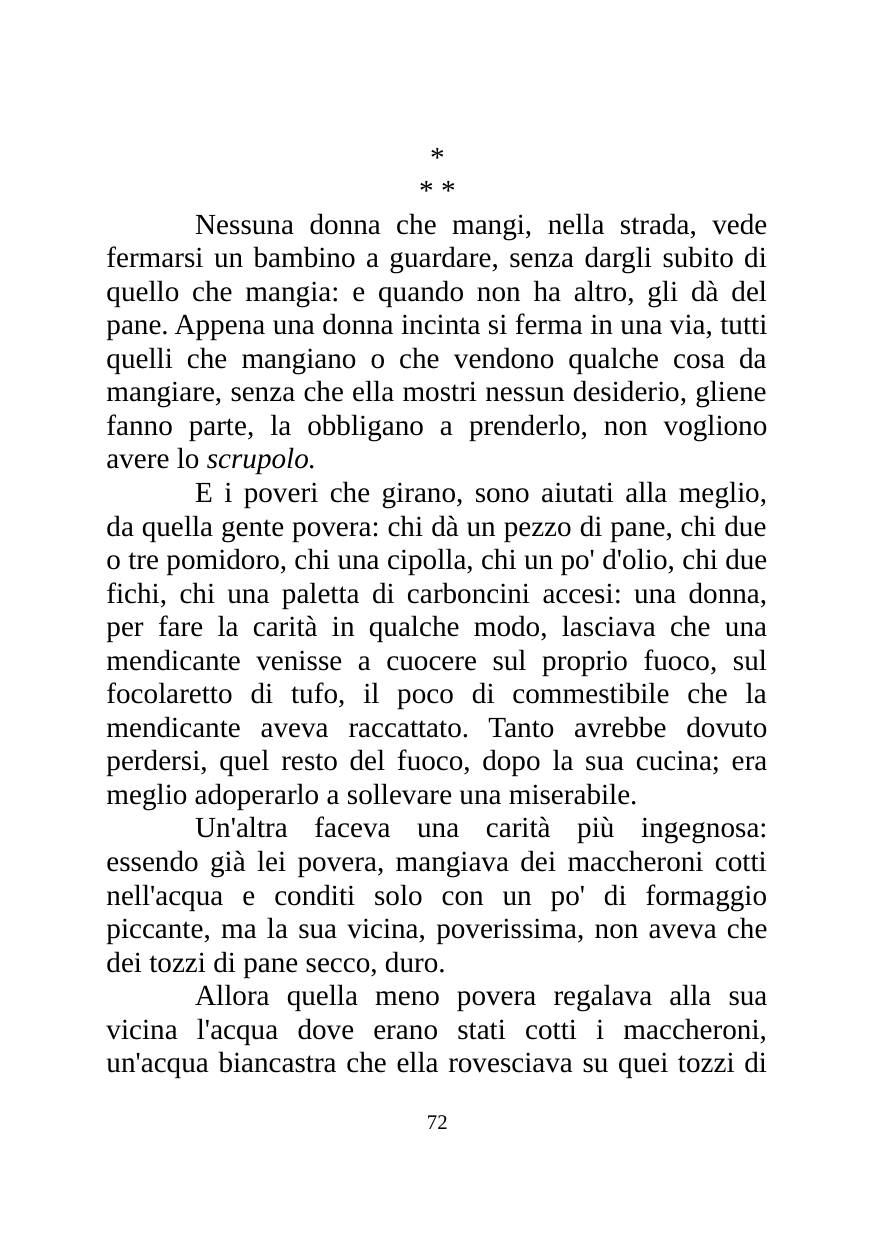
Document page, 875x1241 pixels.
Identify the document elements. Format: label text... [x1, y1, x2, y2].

text * [106, 140, 768, 173]
text Nessuna donna che mangi, nella strada, vede fermarsi un bambino a guardare, senza dargli subito di quello che mangia: e quando non ha altro, gli dà del pane. Appena una donna incinta si ferma in una via, tutti quelli che mangiano o che vendono qualche cosa da mangiare, senza che ella mostri nessun desiderio, gliene fanno parte, la obbligano a prenderlo, non vogliono avere lo scrupolo. [106, 207, 768, 475]
text E i poveri che girano, sono aiutati alla meglio, da quella gente povera: chi dà un pezzo di pane, chi due o tre pomidoro, chi una cipolla, chi un po' d'olio, chi due fichi, chi una paletta di carboncini accesi: una donna, per fare la carità in qualche modo, lasciava che una mendicante venisse a cuocere sul proprio fuoco, sul focolaretto di tufo, il poco di commestibile che la mendicante aveva raccattato. Tanto avrebbe dovuto perdersi, quel resto del fuoco, dopo la sua cucina; era meglio adoperarlo a sollevare una miserabile. [106, 475, 768, 811]
text * * [106, 173, 768, 207]
text Un'altra faceva una carità più ingegnosa: essendo già lei povera, mangiava dei maccheroni cotti nell'acqua e conditi solo con un po' di formaggio piccante, ma la sua vicina, poverissima, non aveva che dei tozzi di pane secco, duro. [106, 811, 768, 978]
text Allora quella meno povera regalava alla sua vicina l'acqua dove erano stati cotti i maccheroni, un'acqua biancastra che ella rovesciava su quei tozzi di [106, 978, 768, 1079]
